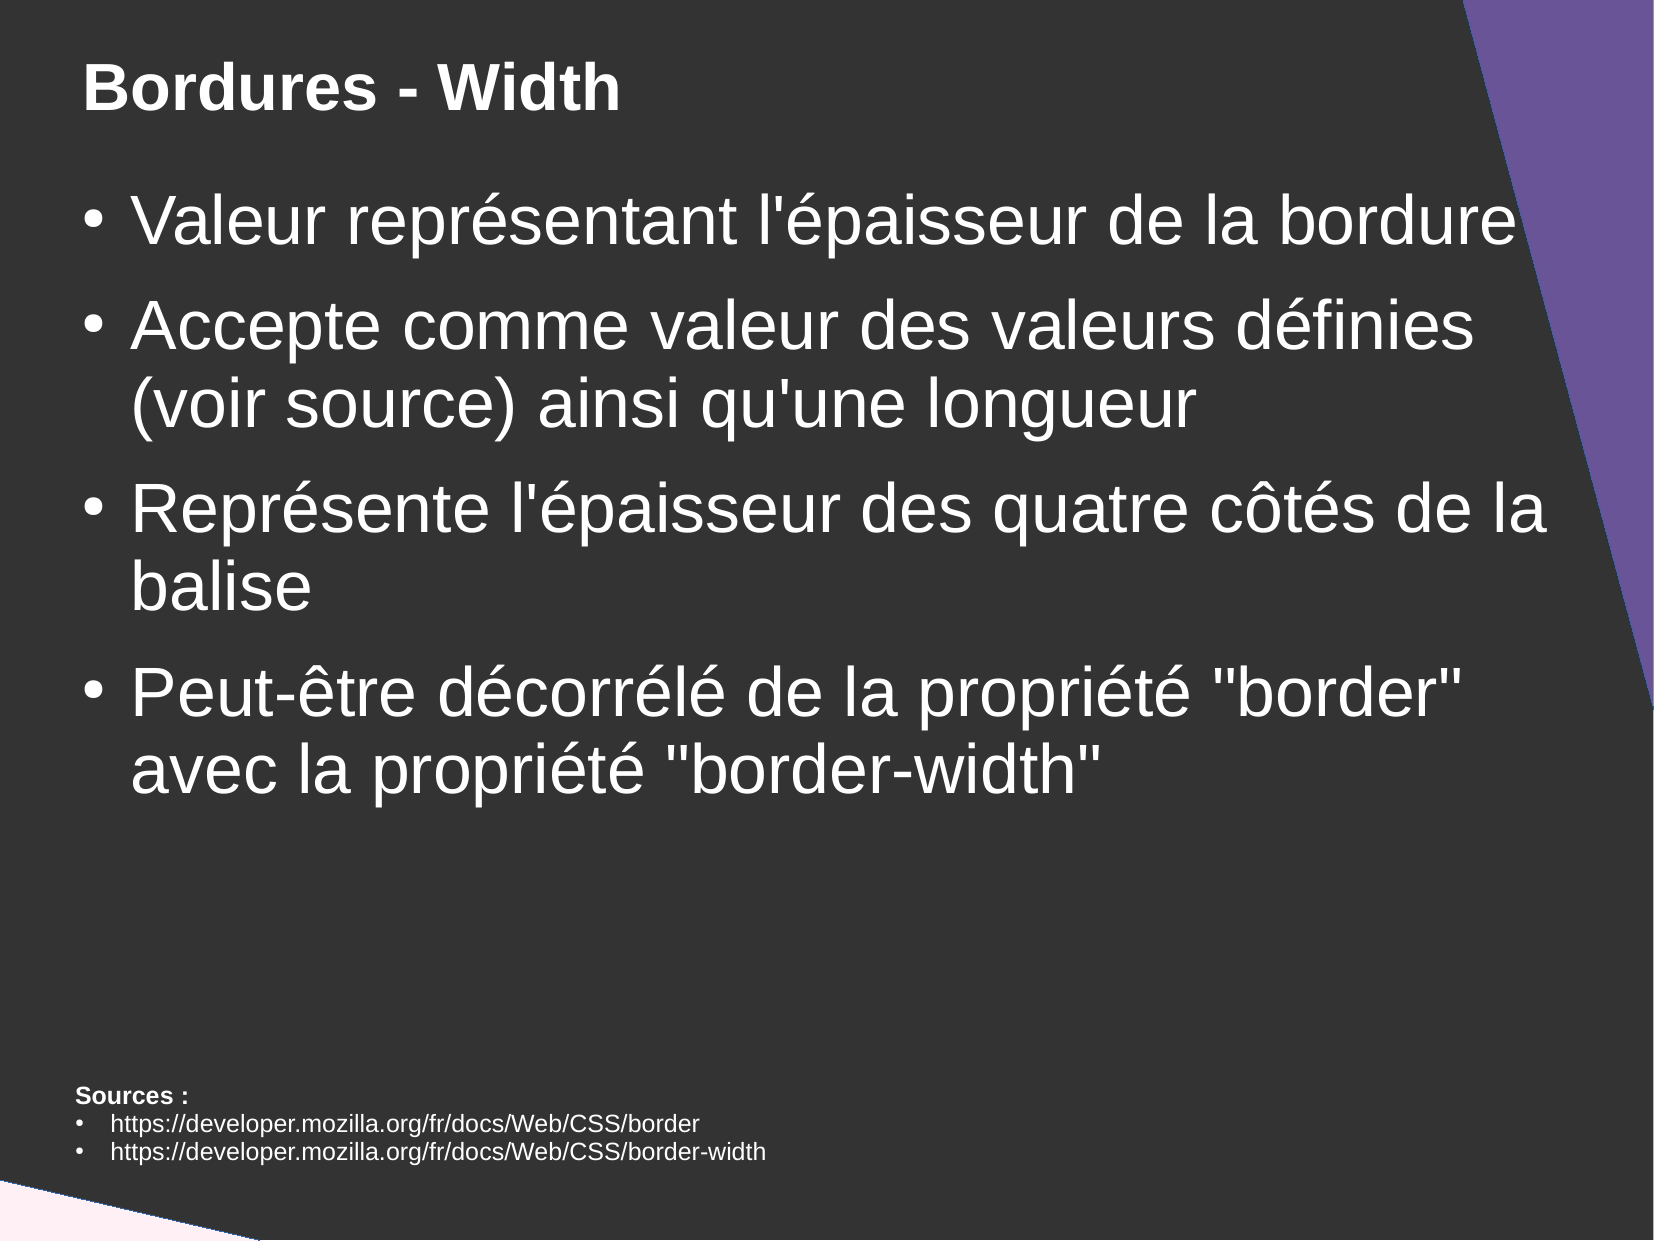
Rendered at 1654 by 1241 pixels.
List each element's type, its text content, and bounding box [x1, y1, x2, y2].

text_box Sources : https://developer.mozilla.org/fr/docs/Web/CSS/border https://developer.mozilla.org/fr/docs/Web/CSS/border-width [60, 1074, 1546, 1217]
text_box [0, 1180, 263, 1241]
list Valeur représentant l'épaisseur de la bordure Accepte comme valeur des valeurs définies (voir source) ainsi qu'une longueur Représente l'épaisseur des quatre côtés de la balise Peut-être décorrélé de la propriété "border" avec la propriété "border-width" [64, 180, 1604, 815]
text_box [1463, 0, 1654, 710]
title Bordures - Width [82, 49, 1571, 130]
